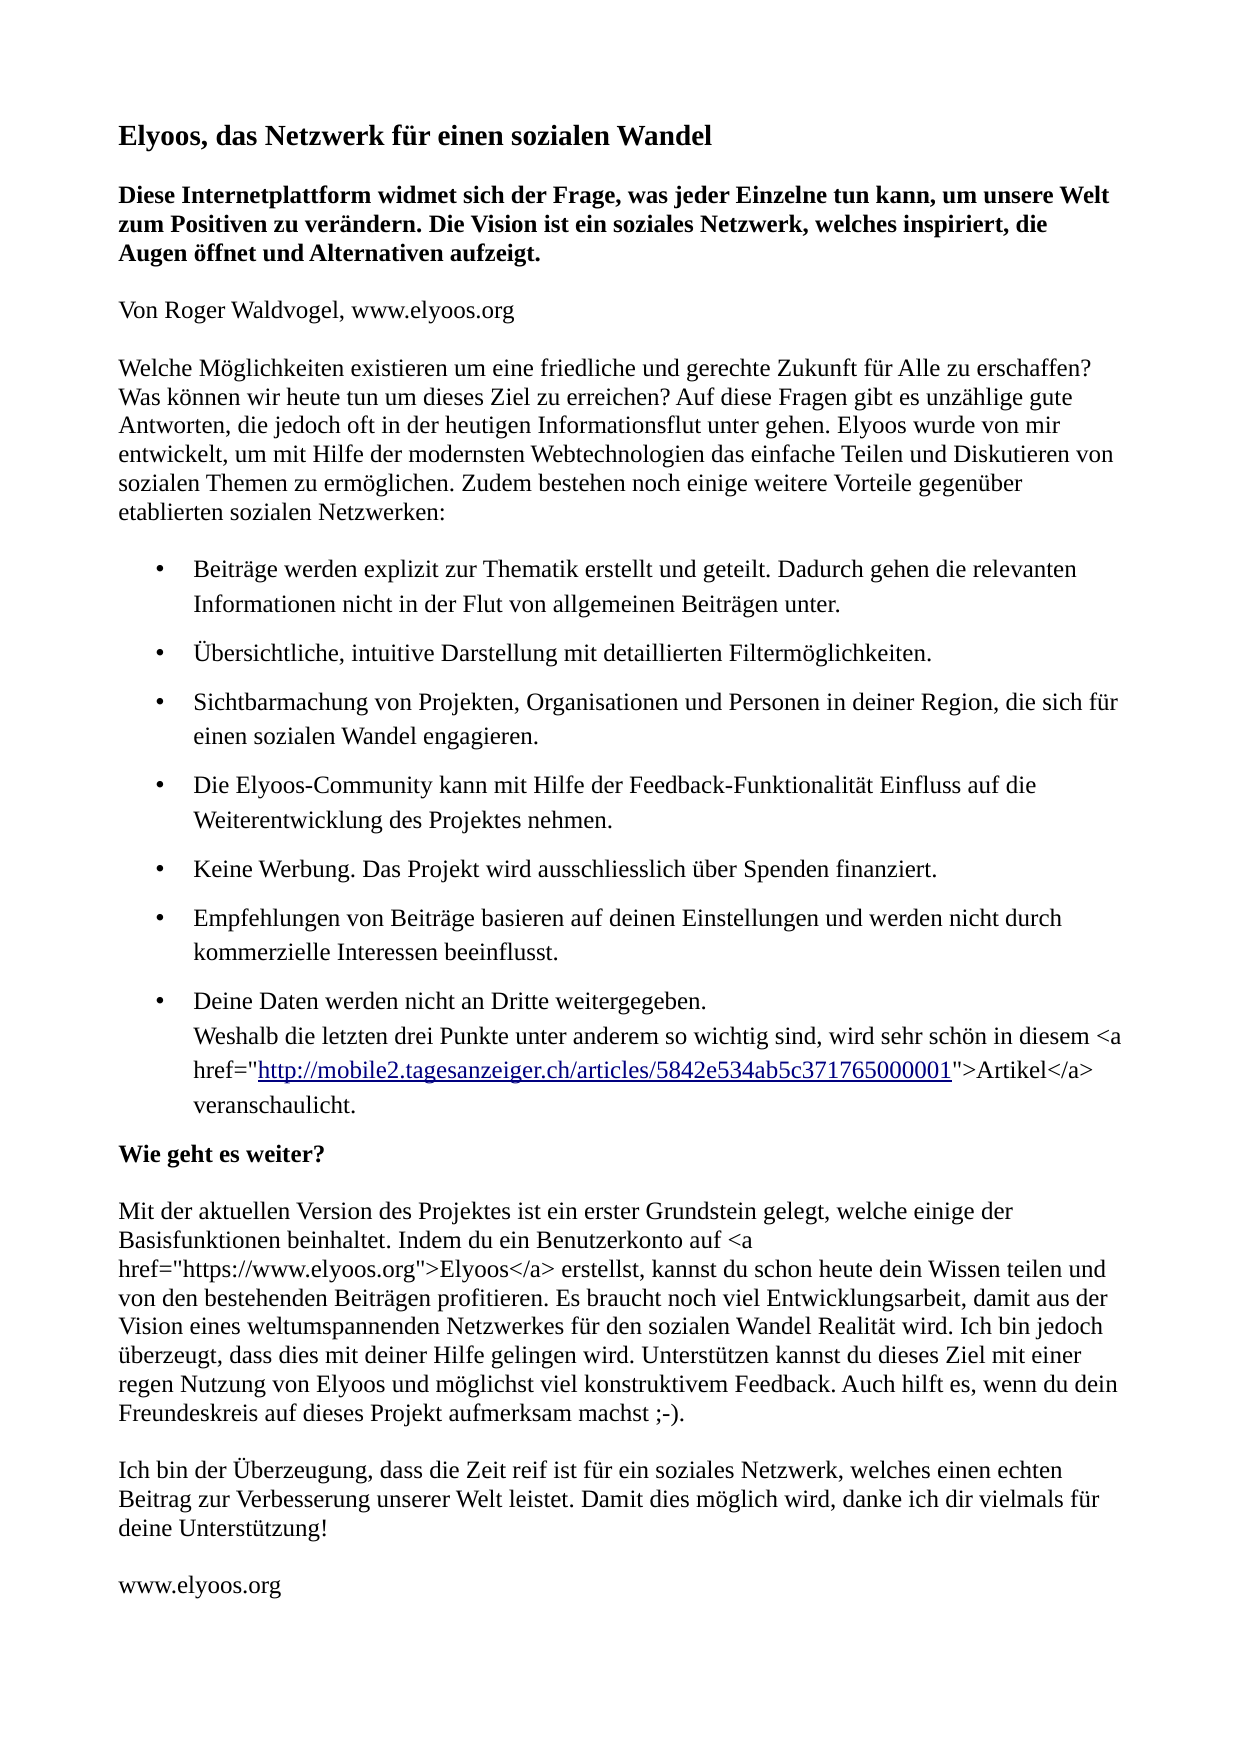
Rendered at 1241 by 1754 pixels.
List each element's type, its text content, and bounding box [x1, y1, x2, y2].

text Von Roger Waldvogel, www.elyoos.org [118, 295, 1122, 324]
list Übersichtliche, intuitive Darstellung mit detaillierten Filtermöglichkeiten. [156, 638, 1122, 666]
list Empfehlungen von Beiträge basieren auf deinen Einstellungen und werden nicht durch kommerzielle Interessen beeinflusst. [156, 903, 1122, 966]
text Mit der aktuellen Version des Projektes ist ein erster Grundstein gelegt, welche einige der Basisfunktionen beinhaltet. Indem du ein Benutzerkonto auf <a href="https://www.elyoos.org">Elyoos</a> erstellst, kannst du schon heute dein Wissen teilen und von den bestehenden Beiträgen profitieren. Es braucht noch viel Entwicklungsarbeit, damit aus der Vision eines weltumspannenden Netzwerkes für den sozialen Wandel Realität wird. Ich bin jedoch überzeugt, dass dies mit deiner Hilfe gelingen wird. Unterstützen kannst du dieses Ziel mit einer regen Nutzung von Elyoos und möglichst viel konstruktivem Feedback. Auch hilft es, wenn du dein Freundeskreis auf dieses Projekt aufmerksam machst ;-). [118, 1196, 1122, 1426]
list Beiträge werden explizit zur Thematik erstellt und geteilt. Dadurch gehen die relevanten Informationen nicht in der Flut von allgemeinen Beiträgen unter. [156, 554, 1122, 617]
list Keine Werbung. Das Projekt wird ausschliesslich über Spenden finanziert. [156, 854, 1122, 883]
list Die Elyoos-Community kann mit Hilfe der Feedback-Funktionalität Einfluss auf die Weiterentwicklung des Projektes nehmen. [156, 770, 1122, 833]
text Welche Möglichkeiten existieren um eine friedliche und gerechte Zukunft für Alle zu erschaffen? Was können wir heute tun um dieses Ziel zu erreichen? Auf diese Fragen gibt es unzählige gute Antworten, die jedoch oft in der heutigen Informationsflut unter gehen. Elyoos wurde von mir entwickelt, um mit Hilfe der modernsten Webtechnologien das einfache Teilen und Diskutieren von sozialen Themen zu ermöglichen. Zudem bestehen noch einige weitere Vorteile gegenüber etablierten sozialen Netzwerken: [118, 353, 1122, 525]
text Elyoos, das Netzwerk für einen sozialen Wandel [118, 118, 1122, 152]
text Wie geht es weiter? [118, 1139, 1122, 1168]
list Deine Daten werden nicht an Dritte weitergegeben. Weshalb die letzten drei Punkte unter anderem so wichtig sind, wird sehr schön in diesem <a href="http://mobile2.tagesanzeiger.ch/articles/5842e534ab5c371765000001">Artikel</a> veranschaulicht. [156, 986, 1122, 1119]
text www.elyoos.org [118, 1570, 1122, 1599]
text Ich bin der Überzeugung, dass die Zeit reif ist für ein soziales Netzwerk, welches einen echten Beitrag zur Verbesserung unserer Welt leistet. Damit dies möglich wird, danke ich dir vielmals für deine Unterstützung! [118, 1455, 1122, 1541]
list Sichtbarmachung von Projekten, Organisationen und Personen in deiner Region, die sich für einen sozialen Wandel engagieren. [156, 687, 1122, 750]
text Diese Internetplattform widmet sich der Frage, was jeder Einzelne tun kann, um unsere Welt zum Positiven zu verändern. Die Vision ist ein soziales Netzwerk, welches inspiriert, die Augen öffnet und Alternativen aufzeigt. [118, 180, 1122, 267]
